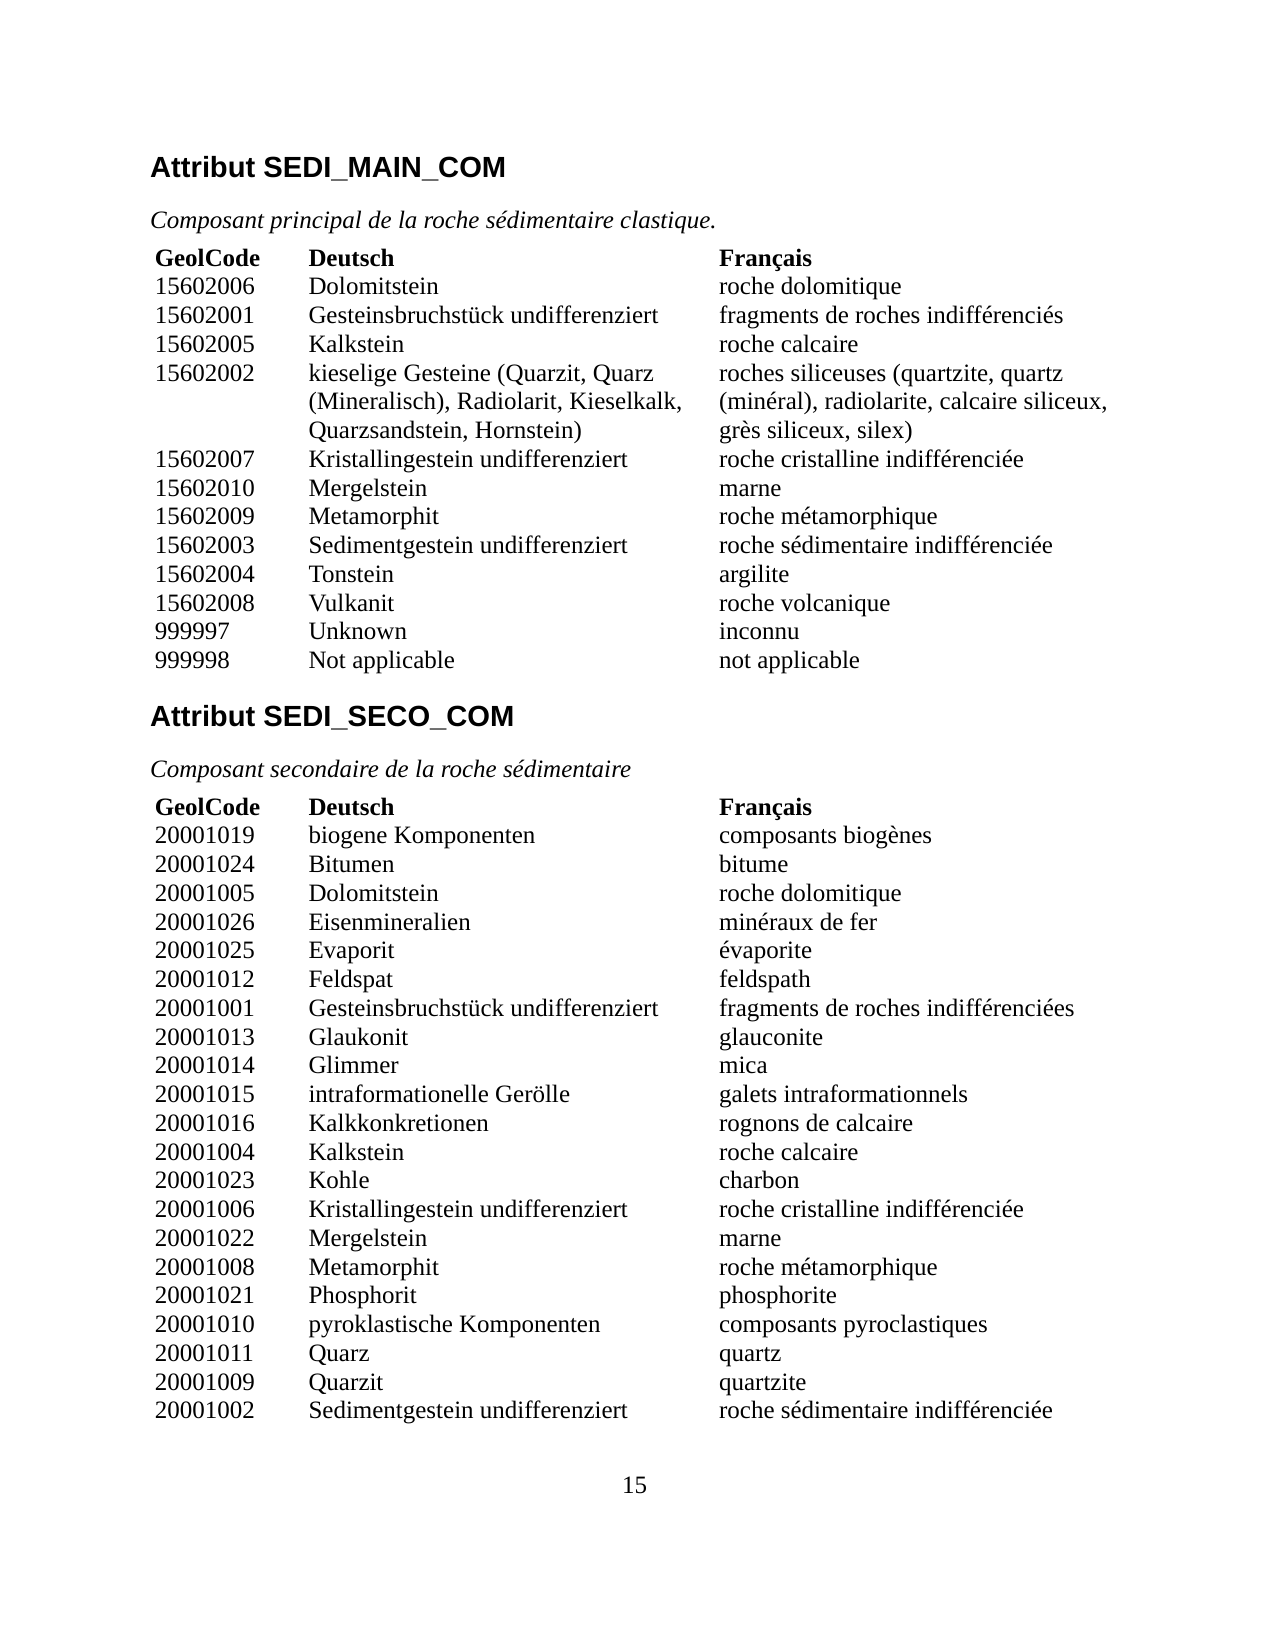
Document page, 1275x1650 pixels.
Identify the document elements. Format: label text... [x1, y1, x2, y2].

table_cell 20001012 [150, 964, 304, 993]
table_cell roche calcaire [714, 1137, 1125, 1165]
table_cell 20001010 [150, 1309, 304, 1338]
table_cell Gesteinsbruchstück undifferenziert [304, 993, 714, 1022]
table_cell 20001025 [150, 935, 304, 964]
table_cell Quarz [304, 1338, 714, 1367]
table_cell composants biogènes [714, 820, 1125, 849]
table_cell 20001009 [150, 1367, 304, 1395]
table_cell pyroklastische Komponenten [304, 1309, 714, 1338]
table_cell Dolomitstein [304, 271, 714, 300]
table_cell not applicable [714, 645, 1125, 674]
table_header GeolCode [150, 792, 304, 820]
table_cell Metamorphit [304, 1252, 714, 1280]
table_cell roche métamorphique [714, 501, 1125, 530]
table_cell intraformationelle Gerölle [304, 1079, 714, 1108]
table_cell 20001013 [150, 1022, 304, 1050]
table_cell Not applicable [304, 645, 714, 674]
table_cell 15602010 [150, 473, 304, 501]
table_cell Evaporit [304, 935, 714, 964]
table_cell mica [714, 1050, 1125, 1079]
table_cell bitume [714, 849, 1125, 878]
table_cell kieselige Gesteine (Quarzit, Quarz (Mineralisch), Radiolarit, Kieselkalk, Quarzsandstein, Hornstein) [304, 358, 714, 444]
table_cell Metamorphit [304, 501, 714, 530]
table_cell roches siliceuses (quartzite, quartz (minéral), radiolarite, calcaire siliceux, grès siliceux, silex) [714, 358, 1125, 444]
table_cell 20001011 [150, 1338, 304, 1367]
table_cell composants pyroclastiques [714, 1309, 1125, 1338]
table_cell marne [714, 1223, 1125, 1252]
table_cell Kristallingestein undifferenziert [304, 444, 714, 473]
subtitle Attribut SEDI_SECO_COM [150, 699, 1125, 732]
table_cell Gesteinsbruchstück undifferenziert [304, 300, 714, 329]
table_header Français [714, 792, 1125, 820]
table_cell Kalkstein [304, 329, 714, 358]
table_cell 20001006 [150, 1194, 304, 1223]
table_cell roche volcanique [714, 588, 1125, 616]
table_cell Sedimentgestein undifferenziert [304, 530, 714, 559]
table_cell Mergelstein [304, 1223, 714, 1252]
table_header GeolCode [150, 243, 304, 271]
table_cell Kristallingestein undifferenziert [304, 1194, 714, 1223]
text Composant secondaire de la roche sédimentaire [150, 754, 1125, 783]
table_cell biogene Komponenten [304, 820, 714, 849]
table_header Français [714, 243, 1125, 271]
table_cell Phosphorit [304, 1280, 714, 1309]
table_cell 20001016 [150, 1108, 304, 1137]
table_cell 20001002 [150, 1395, 304, 1424]
table_cell 15602003 [150, 530, 304, 559]
table_cell Eisenmineralien [304, 907, 714, 935]
table_header Deutsch [304, 243, 714, 271]
table_cell 15602007 [150, 444, 304, 473]
table_cell évaporite [714, 935, 1125, 964]
table_cell Mergelstein [304, 473, 714, 501]
table_cell 15602009 [150, 501, 304, 530]
table_cell 20001023 [150, 1165, 304, 1194]
table_cell roche cristalline indifférenciée [714, 1194, 1125, 1223]
table_cell 15602001 [150, 300, 304, 329]
table_cell 999998 [150, 645, 304, 674]
table_cell 15602006 [150, 271, 304, 300]
table_cell 15602005 [150, 329, 304, 358]
table_cell quartzite [714, 1367, 1125, 1395]
table_cell roche dolomitique [714, 271, 1125, 300]
table_cell 20001005 [150, 878, 304, 907]
table_cell roche cristalline indifférenciée [714, 444, 1125, 473]
table_cell 999997 [150, 616, 304, 645]
table_cell Unknown [304, 616, 714, 645]
table_cell 20001021 [150, 1280, 304, 1309]
table_cell marne [714, 473, 1125, 501]
table_cell Feldspat [304, 964, 714, 993]
table_cell 20001024 [150, 849, 304, 878]
table_cell 20001008 [150, 1252, 304, 1280]
table_cell fragments de roches indifférenciées [714, 993, 1125, 1022]
table_cell 20001014 [150, 1050, 304, 1079]
table_cell roche métamorphique [714, 1252, 1125, 1280]
table_cell Dolomitstein [304, 878, 714, 907]
table_cell 20001001 [150, 993, 304, 1022]
table_cell Sedimentgestein undifferenziert [304, 1395, 714, 1424]
table_cell 20001004 [150, 1137, 304, 1165]
table_cell Quarzit [304, 1367, 714, 1395]
table_cell feldspath [714, 964, 1125, 993]
table_cell rognons de calcaire [714, 1108, 1125, 1137]
table_cell argilite [714, 559, 1125, 588]
table_cell charbon [714, 1165, 1125, 1194]
table_cell glauconite [714, 1022, 1125, 1050]
table_cell Tonstein [304, 559, 714, 588]
table_cell phosphorite [714, 1280, 1125, 1309]
text Composant principal de la roche sédimentaire clastique. [150, 205, 1125, 234]
table_header Deutsch [304, 792, 714, 820]
table_cell Kalkkonkretionen [304, 1108, 714, 1137]
table_cell Kohle [304, 1165, 714, 1194]
table_cell galets intraformationnels [714, 1079, 1125, 1108]
table_cell 15602002 [150, 358, 304, 444]
table_cell Vulkanit [304, 588, 714, 616]
table_cell Kalkstein [304, 1137, 714, 1165]
subtitle Attribut SEDI_MAIN_COM [150, 150, 1125, 183]
table_cell 20001019 [150, 820, 304, 849]
table_cell 20001015 [150, 1079, 304, 1108]
table_cell 20001022 [150, 1223, 304, 1252]
table_cell Glimmer [304, 1050, 714, 1079]
table_cell 20001026 [150, 907, 304, 935]
table_cell fragments de roches indifférenciés [714, 300, 1125, 329]
table_cell roche calcaire [714, 329, 1125, 358]
table_cell roche dolomitique [714, 878, 1125, 907]
table_cell quartz [714, 1338, 1125, 1367]
table_cell minéraux de fer [714, 907, 1125, 935]
table_cell roche sédimentaire indifférenciée [714, 530, 1125, 559]
table_cell Glaukonit [304, 1022, 714, 1050]
table_cell 15602004 [150, 559, 304, 588]
table_cell Bitumen [304, 849, 714, 878]
table_cell roche sédimentaire indifférenciée [714, 1395, 1125, 1424]
table_cell inconnu [714, 616, 1125, 645]
table_cell 15602008 [150, 588, 304, 616]
